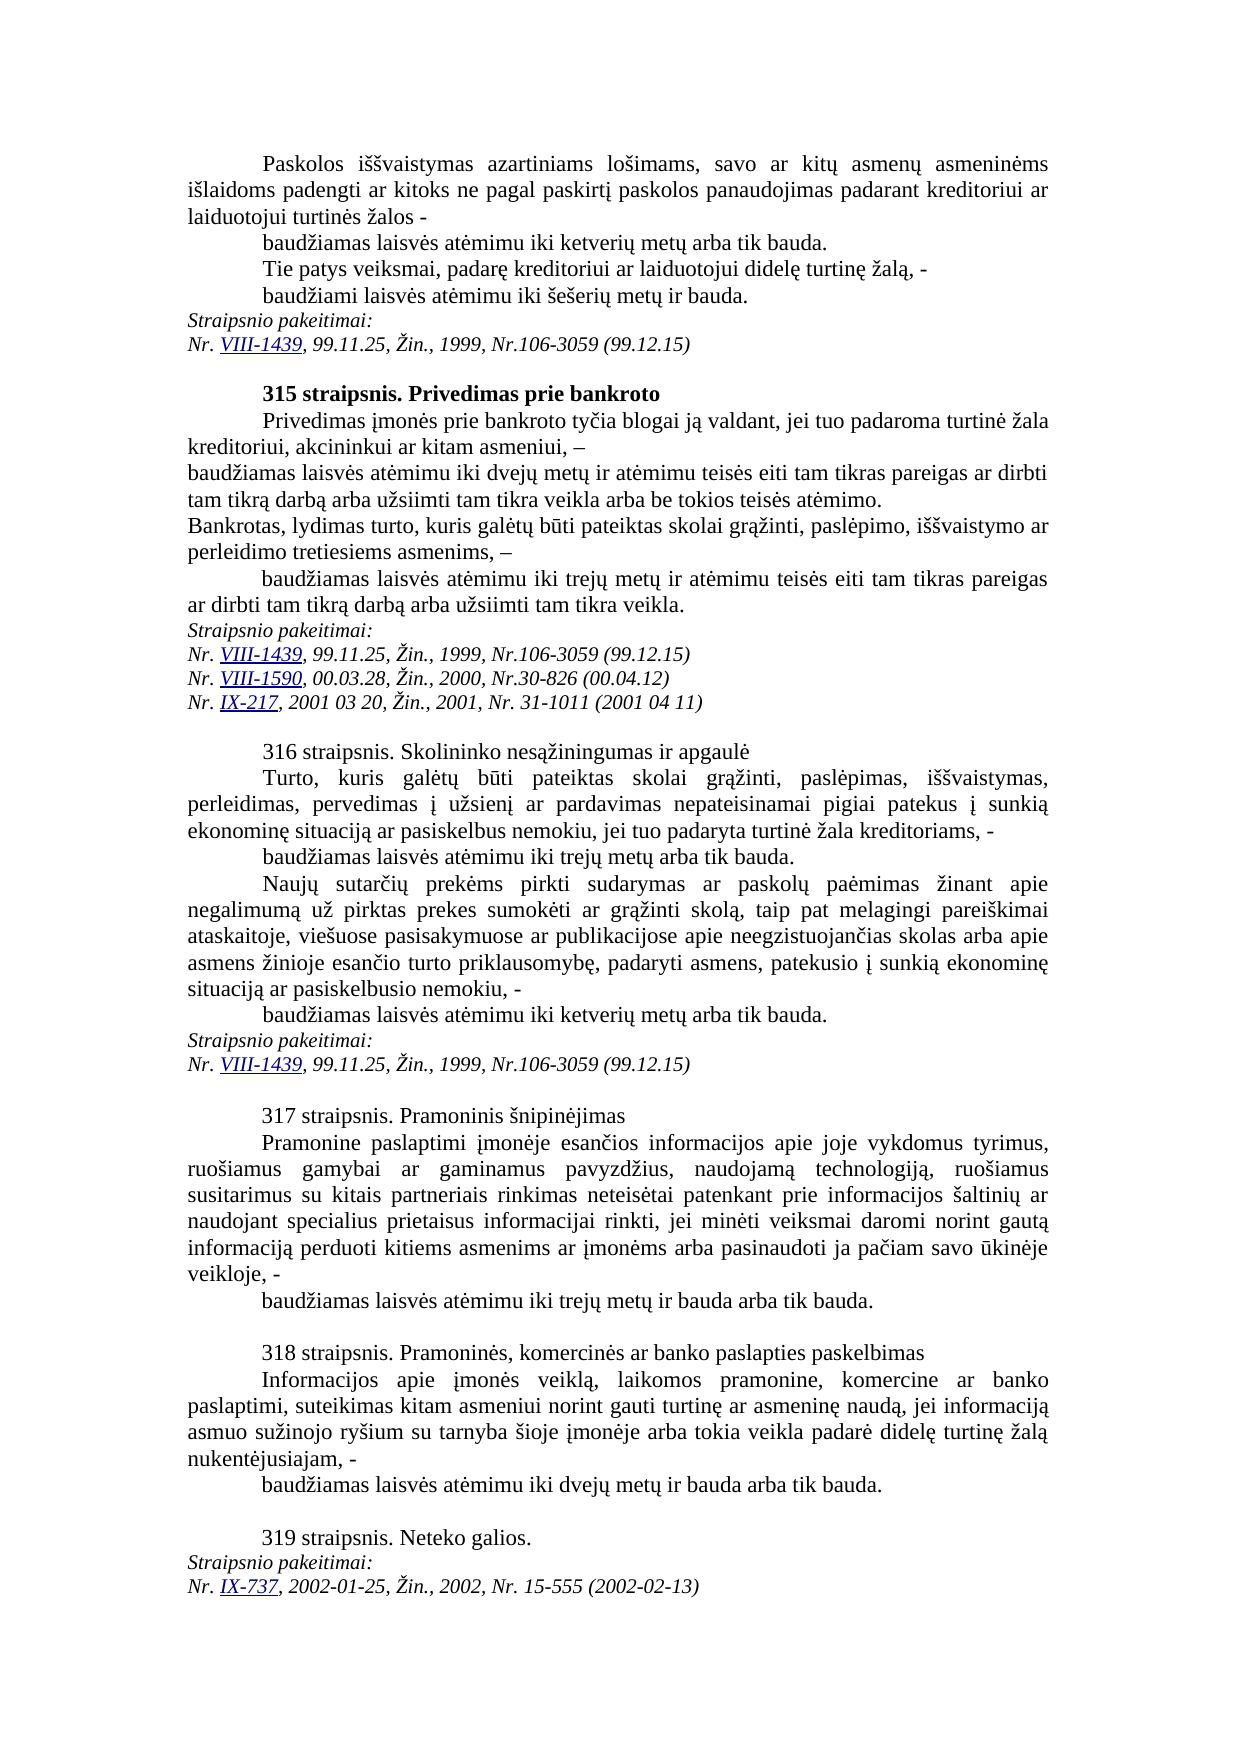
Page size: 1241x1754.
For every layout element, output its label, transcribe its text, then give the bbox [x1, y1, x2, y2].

text Straipsnio pakeitimai: [187, 1550, 1050, 1574]
text Bankrotas, lydimas turto, kuris galėtų būti pateiktas skolai grąžinti, paslėpimo, iššvaistymo ar perleidimo tretiesiems asmenims, – [187, 512, 1050, 565]
text Nr. IX-217, 2001 03 20, Žin., 2001, Nr. 31-1011 (2001 04 11) [187, 690, 1050, 714]
text Nr. VIII-1439, 99.11.25, Žin., 1999, Nr.106-3059 (99.12.15) [187, 642, 1050, 666]
subtitle 315 straipsnis. Privedimas prie bankroto [187, 380, 1050, 407]
text baudžiami laisvės atėmimu iki šešerių metų ir bauda. [187, 282, 1050, 308]
text Nr. IX-737, 2002-01-25, Žin., 2002, Nr. 15-555 (2002-02-13) [187, 1574, 1050, 1598]
text Straipsnio pakeitimai: [187, 617, 1050, 642]
text Privedimas įmonės prie bankroto tyčia blogai ją valdant, jei tuo padaroma turtinė žala kreditoriui, akcininkui ar kitam asmeniui, – [187, 407, 1050, 459]
text baudžiamas laisvės atėmimu iki trejų metų ir bauda arba tik bauda. [187, 1287, 1050, 1313]
text 319 straipsnis. Neteko galios. [187, 1524, 1050, 1550]
text Straipsnio pakeitimai: [187, 308, 1050, 332]
text Informacijos apie įmonės veiklą, laikomos pramonine, komercine ar banko paslaptimi, suteikimas kitam asmeniui norint gauti turtinę ar asmeninę naudą, jei informaciją asmuo sužinojo ryšium su tarnyba šioje įmonėje arba tokia veikla padarė didelę turtinę žalą nukentėjusiajam, - [187, 1366, 1050, 1471]
text baudžiamas laisvės atėmimu iki dvejų metų ir atėmimu teisės eiti tam tikras pareigas ar dirbti tam tikrą darbą arba užsiimti tam tikra veikla arba be tokios teisės atėmimo. [187, 459, 1050, 512]
text Tie patys veiksmai, padarę kreditoriui ar laiduotojui didelę turtinę žalą, - [187, 255, 1050, 282]
text Nr. VIII-1439, 99.11.25, Žin., 1999, Nr.106-3059 (99.12.15) [187, 332, 1050, 356]
text Paskolos iššvaistymas azartiniams lošimams, savo ar kitų asmenų asmeninėms išlaidoms padengti ar kitoks ne pagal paskirtį paskolos panaudojimas padarant kreditoriui ar laiduotojui turtinės žalos - [187, 150, 1050, 229]
text Pramonine paslaptimi įmonėje esančios informacijos apie joje vykdomus tyrimus, ruošiamus gamybai ar gaminamus pavyzdžius, naudojamą technologiją, ruošiamus susitarimus su kitais partneriais rinkimas neteisėtai patenkant prie informacijos šaltinių ar naudojant specialius prietaisus informacijai rinkti, jei minėti veiksmai daromi norint gautą informaciją perduoti kitiems asmenims ar įmonėms arba pasinaudoti ja pačiam savo ūkinėje veikloje, - [187, 1128, 1050, 1287]
text baudžiamas laisvės atėmimu iki dvejų metų ir bauda arba tik bauda. [187, 1471, 1050, 1497]
text 318 straipsnis. Pramoninės, komercinės ar banko paslapties paskelbimas [187, 1339, 1050, 1366]
text Naujų sutarčių prekėms pirkti sudarymas ar paskolų paėmimas žinant apie negalimumą už pirktas prekes sumokėti ar grąžinti skolą, taip pat melagingi pareiškimai ataskaitoje, viešuose pasisakymuose ar publikacijose apie neegzistuojančias skolas arba apie asmens žinioje esančio turto priklausomybę, padaryti asmens, patekusio į sunkią ekonominę situaciją ar pasiskelbusio nemokiu, - [187, 869, 1050, 1001]
text baudžiamas laisvės atėmimu iki ketverių metų arba tik bauda. [187, 1001, 1050, 1028]
text Nr. VIII-1439, 99.11.25, Žin., 1999, Nr.106-3059 (99.12.15) [187, 1052, 1050, 1076]
text baudžiamas laisvės atėmimu iki ketverių metų arba tik bauda. [187, 229, 1050, 255]
text 317 straipsnis. Pramoninis šnipinėjimas [207, 1102, 1050, 1128]
text Turto, kuris galėtų būti pateiktas skolai grąžinti, paslėpimas, iššvaistymas, perleidimas, pervedimas į užsienį ar pardavimas nepateisinamai pigiai patekus į sunkią ekonominę situaciją ar pasiskelbus nemokiu, jei tuo padaryta turtinė žala kreditoriams, - [187, 764, 1050, 843]
text Straipsnio pakeitimai: [187, 1028, 1050, 1052]
text baudžiamas laisvės atėmimu iki trejų metų arba tik bauda. [187, 843, 1050, 869]
text 316 straipsnis. Skolininko nesąžiningumas ir apgaulė [187, 738, 1050, 764]
text baudžiamas laisvės atėmimu iki trejų metų ir atėmimu teisės eiti tam tikras pareigas ar dirbti tam tikrą darbą arba užsiimti tam tikra veikla. [187, 565, 1050, 617]
text Nr. VIII-1590, 00.03.28, Žin., 2000, Nr.30-826 (00.04.12) [187, 666, 1050, 690]
